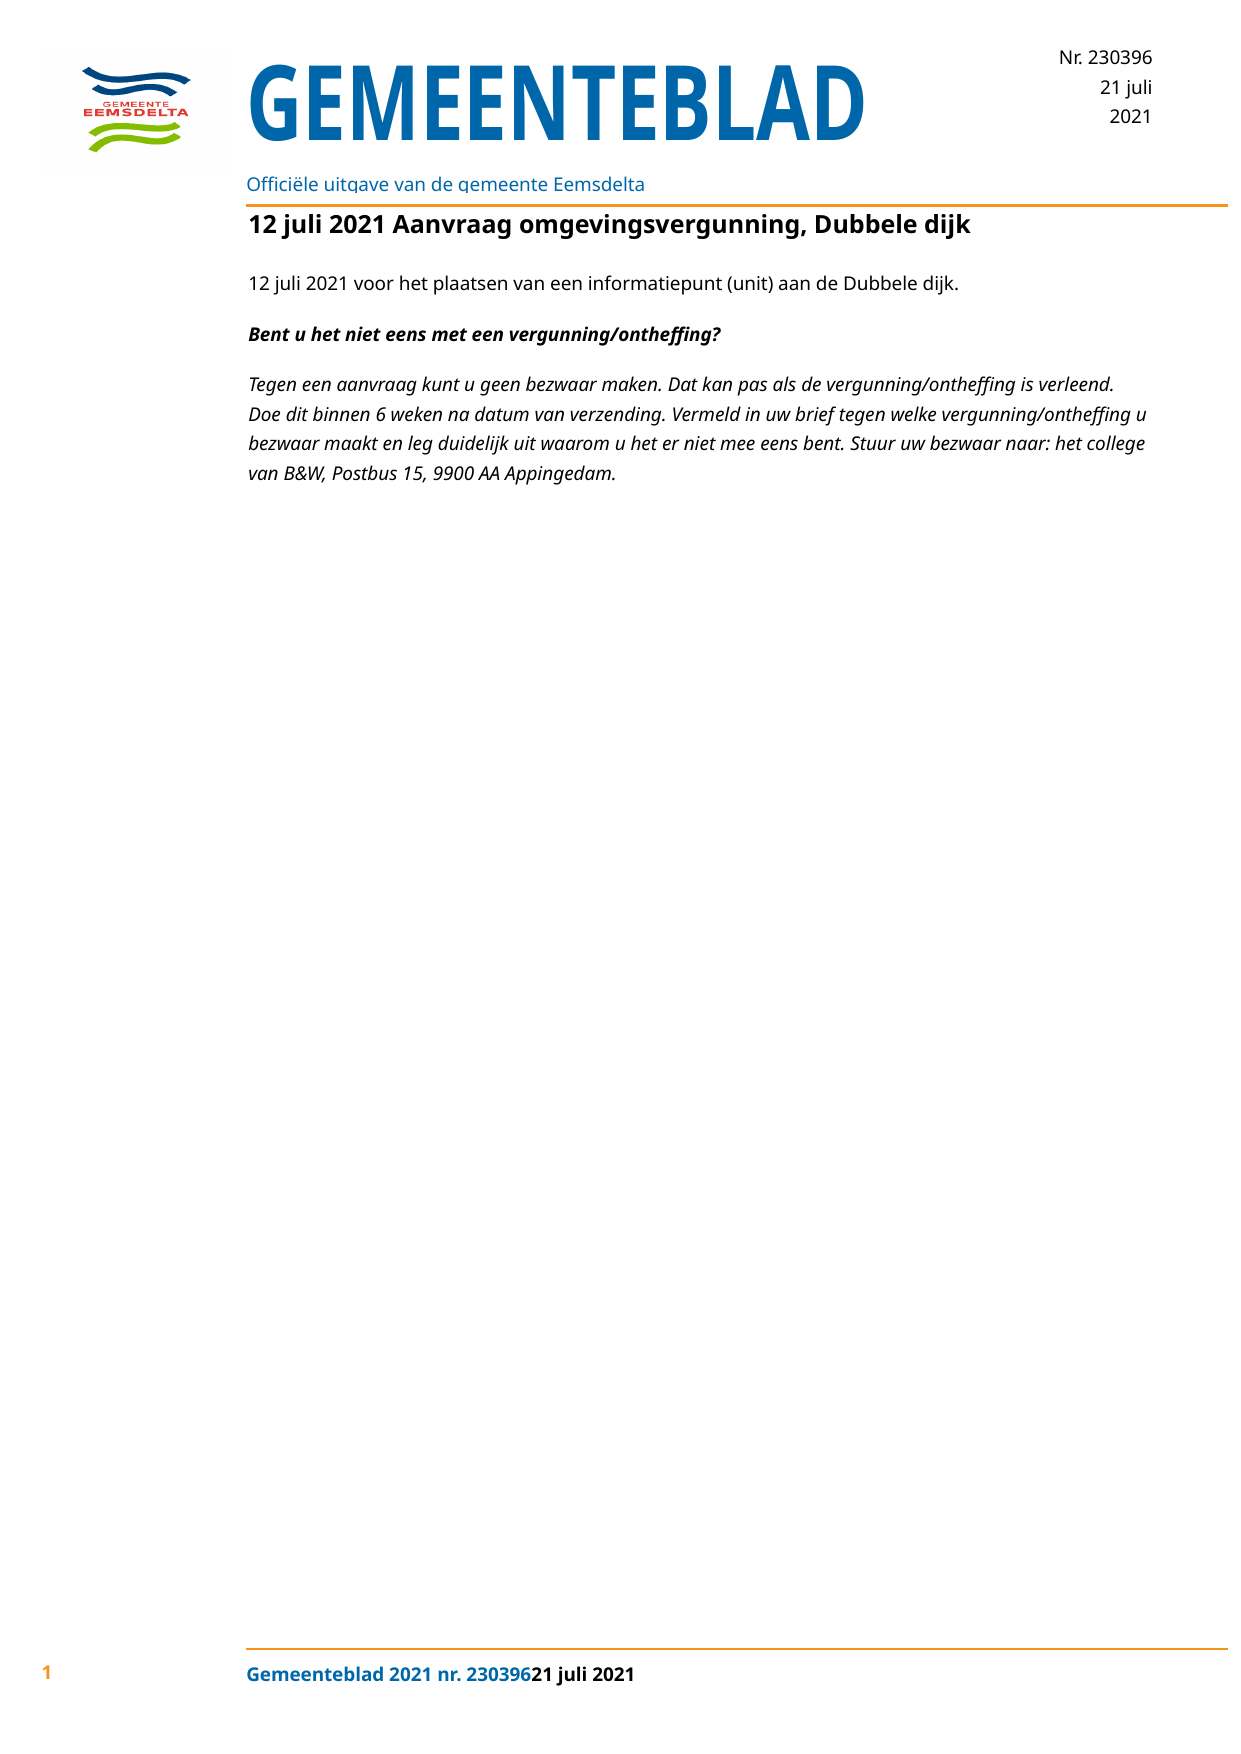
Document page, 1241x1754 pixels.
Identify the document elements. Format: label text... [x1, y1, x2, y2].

text Tegen een aanvraag kunt u geen bezwaar maken. Dat kan pas als de vergunning/ontheffing is verleend. Doe dit binnen 6 weken na datum van verzending. Vermeld in uw brief tegen welke vergunning/ontheffing u bezwaar maakt en leg duidelijk uit waarom u het er niet mee eens bent. Stuur uw bezwaar naar: het college van B&W, Postbus 15, 9900 AA Appingedam. [248, 371, 1152, 486]
picture [41, 47, 231, 172]
text 12 juli 2021 Aanvraag omgevingsvergunning, Dubbele dijk [248, 207, 1152, 241]
text Bent u het niet eens met een vergunning/ontheffing? [248, 321, 1152, 346]
text 12 juli 2021 voor het plaatsen van een informatiepunt (unit) aan de Dubbele dijk. [248, 270, 1152, 296]
